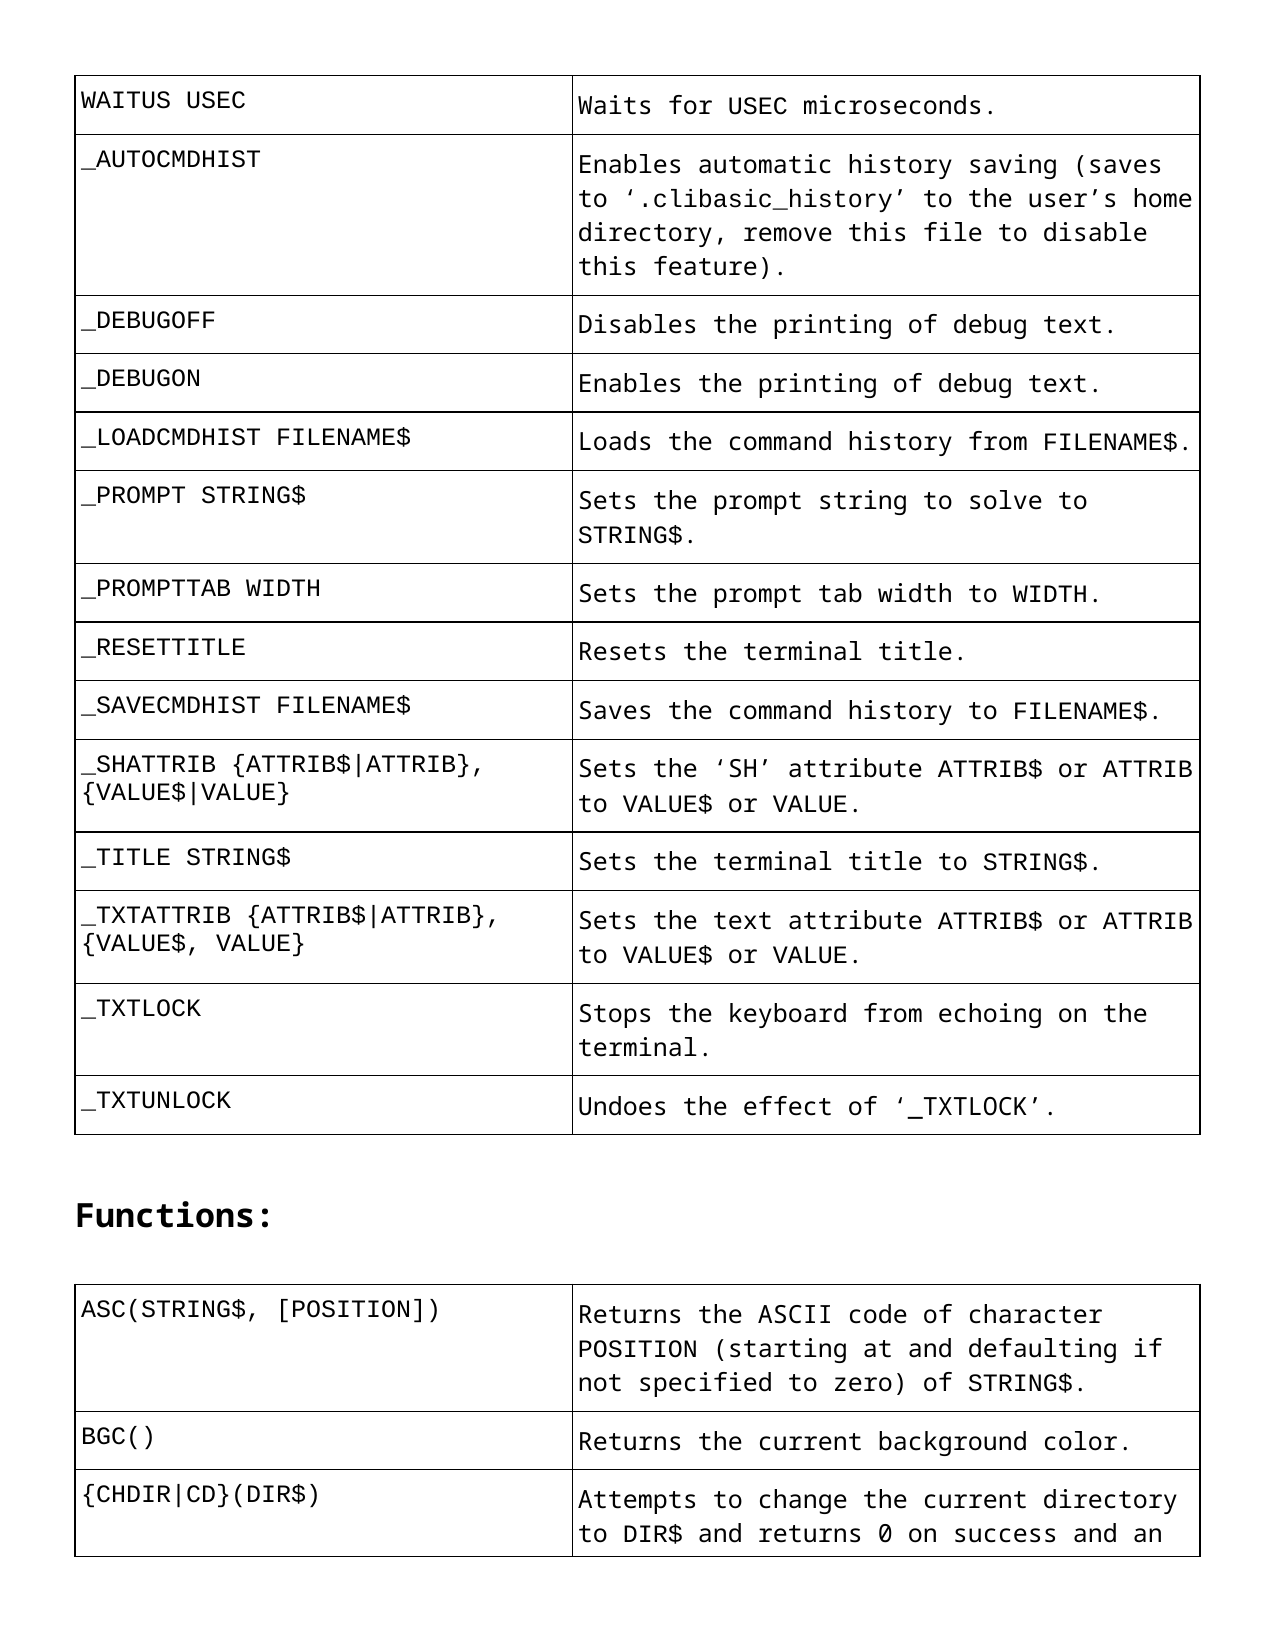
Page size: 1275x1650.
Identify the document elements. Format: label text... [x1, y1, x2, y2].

table_header Returns the ASCII code of character POSITION (starting at and defaulting if not specified to zero) of STRING$. [573, 1285, 1199, 1411]
table_cell Sets the text attribute ATTRIB$ or ATTRIB to VALUE$ or VALUE. [573, 891, 1199, 983]
table_cell Enables the printing of debug text. [573, 354, 1199, 411]
table_cell _DEBUGON [76, 354, 572, 411]
table_cell _LOADCMDHIST FILENAME$ [76, 413, 572, 470]
table_cell Undoes the effect of ‘_TXTLOCK’. [573, 1076, 1199, 1134]
table_cell Loads the command history from FILENAME$. [573, 413, 1199, 470]
text Functions: [75, 1192, 1200, 1238]
table_cell BGC() [76, 1412, 572, 1469]
table_cell Sets the prompt tab width to WIDTH. [573, 564, 1199, 621]
table_cell _TITLE STRING$ [76, 833, 572, 890]
table_cell _DEBUGOFF [76, 296, 572, 353]
table_cell _TXTUNLOCK [76, 1076, 572, 1134]
table_cell Disables the printing of debug text. [573, 296, 1199, 353]
table_cell WAITUS USEC [76, 76, 572, 134]
table_header ASC(STRING$, [POSITION]) [76, 1285, 572, 1411]
table_cell Waits for USEC microseconds. [573, 76, 1199, 134]
table_cell Enables automatic history saving (saves to ‘.clibasic_history’ to the user’s home directory, remove this file to disable this feature). [573, 135, 1199, 294]
table_cell Sets the ‘SH’ attribute ATTRIB$ or ATTRIB to VALUE$ or VALUE. [573, 740, 1199, 831]
table_cell Attempts to change the current directory to DIR$ and returns 0 on success and an [573, 1470, 1199, 1556]
table_cell Sets the terminal title to STRING$. [573, 833, 1199, 890]
table_cell _PROMPTTAB WIDTH [76, 564, 572, 621]
table_cell _TXTLOCK [76, 984, 572, 1075]
table_cell _RESETTITLE [76, 623, 572, 680]
table_cell Returns the current background color. [573, 1412, 1199, 1469]
table_cell _AUTOCMDHIST [76, 135, 572, 294]
table_cell _PROMPT STRING$ [76, 471, 572, 563]
table_cell Stops the keyboard from echoing on the terminal. [573, 984, 1199, 1075]
table_cell {CHDIR|CD}(DIR$) [76, 1470, 572, 1556]
table_cell _TXTATTRIB {ATTRIB$|ATTRIB}, {VALUE$, VALUE} [76, 891, 572, 983]
table_cell Sets the prompt string to solve to STRING$. [573, 471, 1199, 563]
table_cell Resets the terminal title. [573, 623, 1199, 680]
table_cell _SAVECMDHIST FILENAME$ [76, 681, 572, 738]
table_cell _SHATTRIB {ATTRIB$|ATTRIB}, {VALUE$|VALUE} [76, 740, 572, 831]
table_cell Saves the command history to FILENAME$. [573, 681, 1199, 738]
